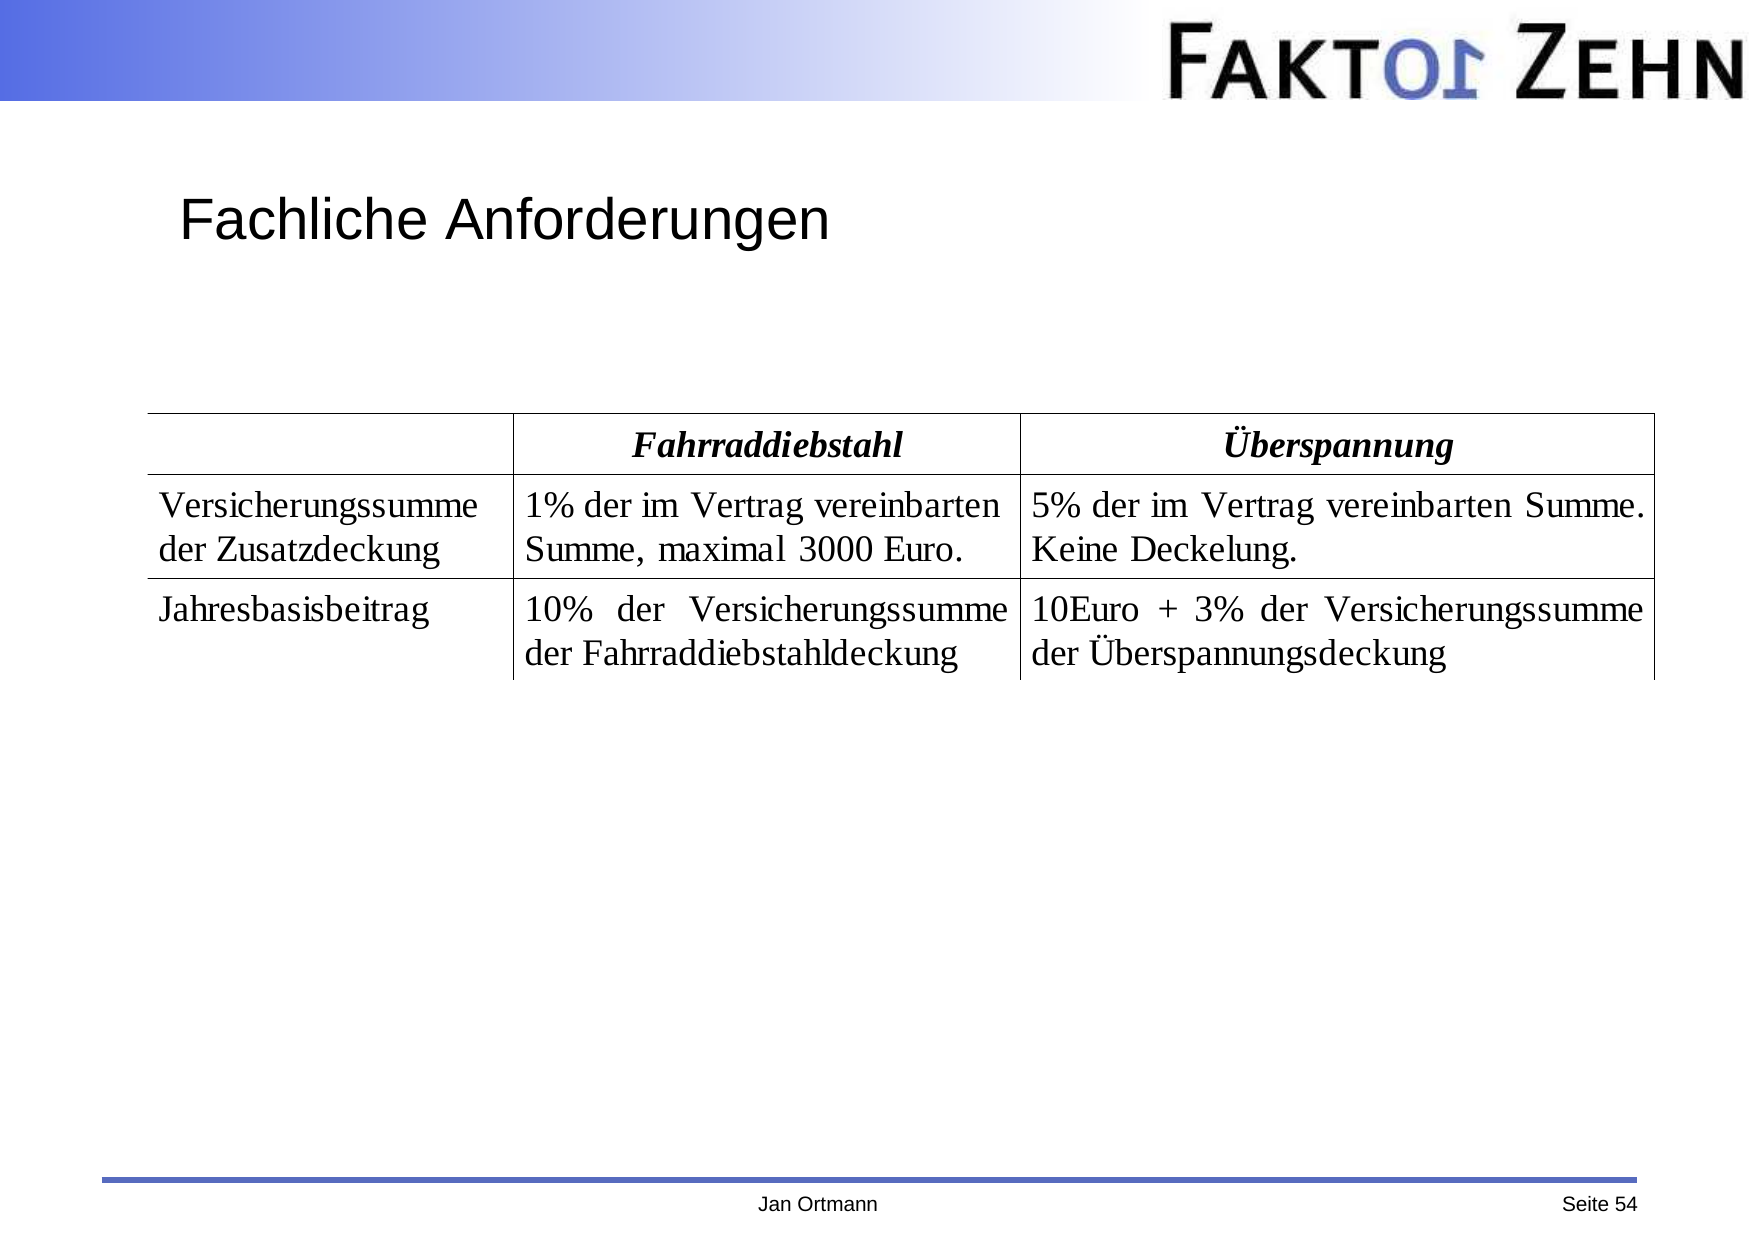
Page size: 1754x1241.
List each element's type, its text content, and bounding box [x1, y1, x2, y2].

chart [147, 413, 1656, 680]
picture [1162, 7, 1752, 100]
title Fachliche Anforderungen [179, 142, 1576, 296]
